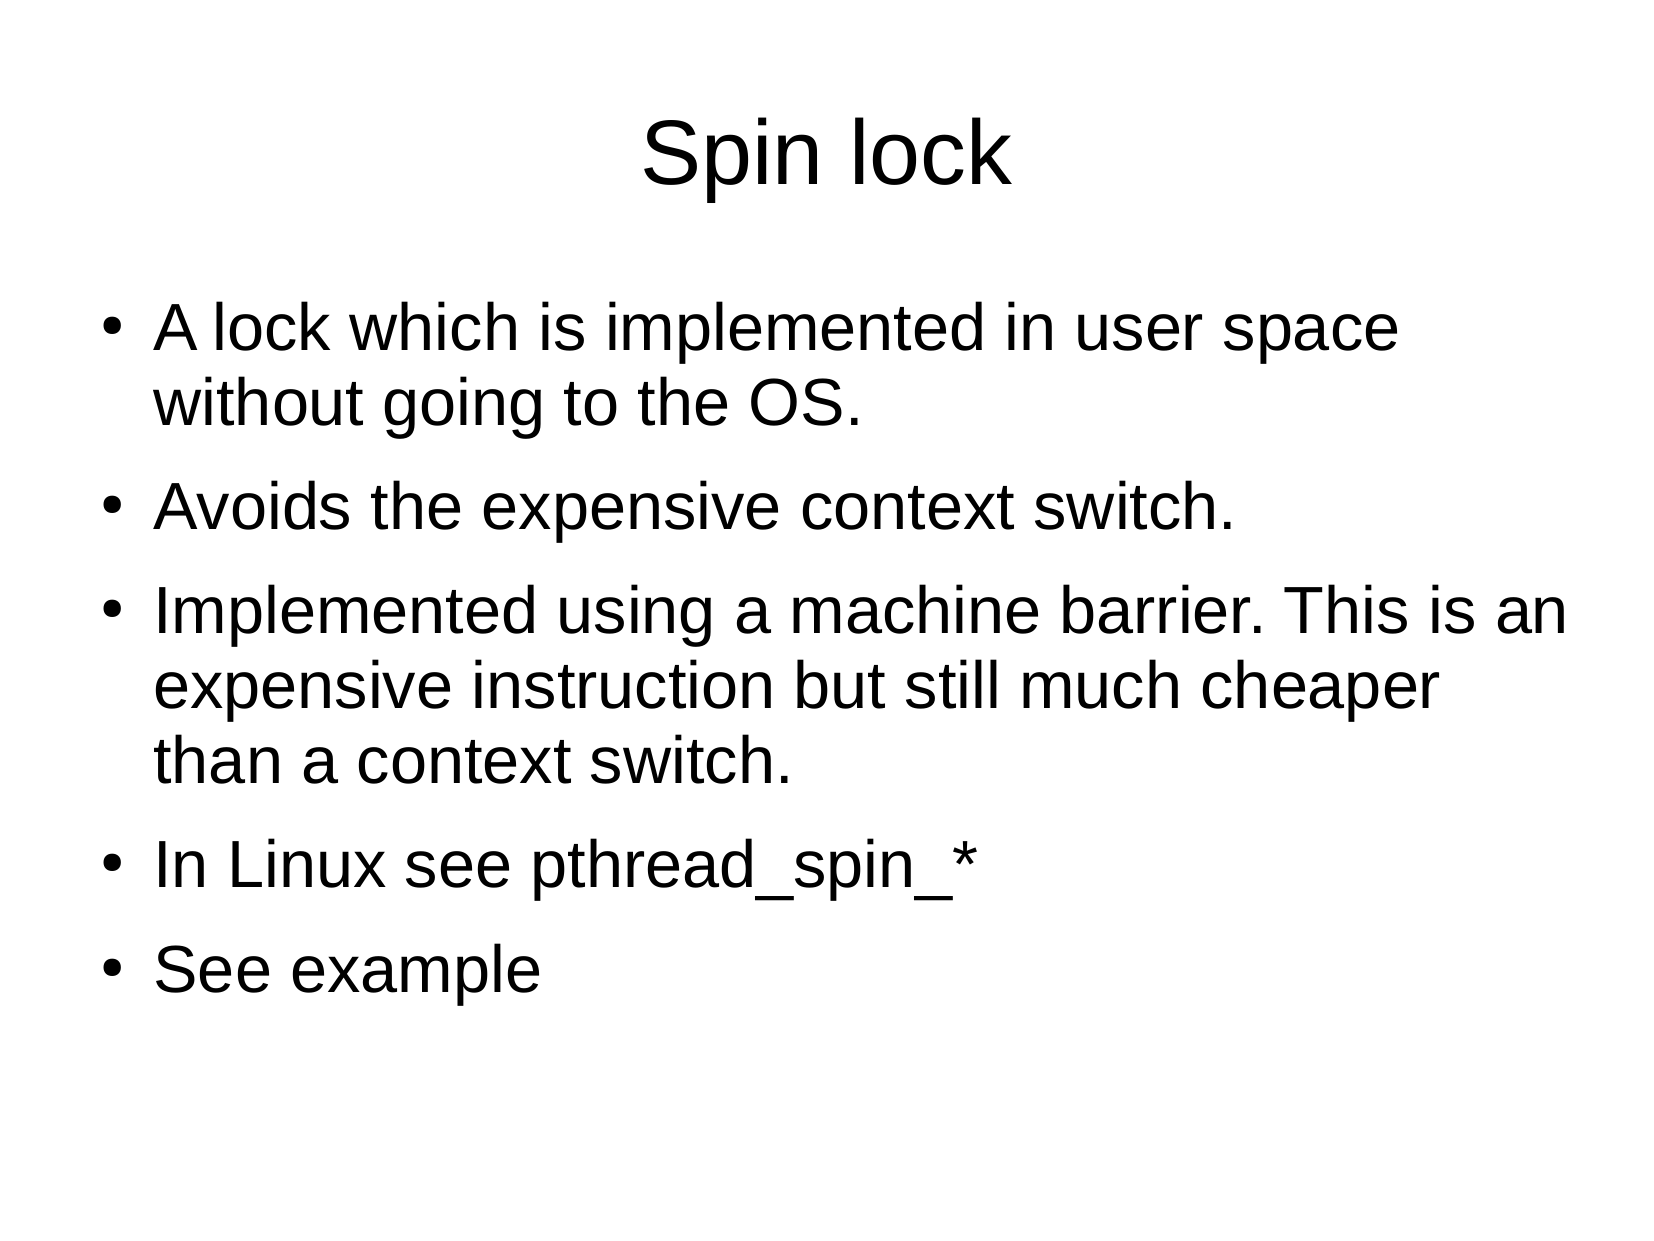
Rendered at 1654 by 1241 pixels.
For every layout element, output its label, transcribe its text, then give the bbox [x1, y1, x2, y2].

list A lock which is implemented in user space without going to the OS. Avoids the expensive context switch. Implemented using a machine barrier. This is an expensive instruction but still much cheaper than a context switch. In Linux see pthread_spin_* See example [82, 290, 1571, 1109]
title Spin lock [82, 49, 1571, 257]
